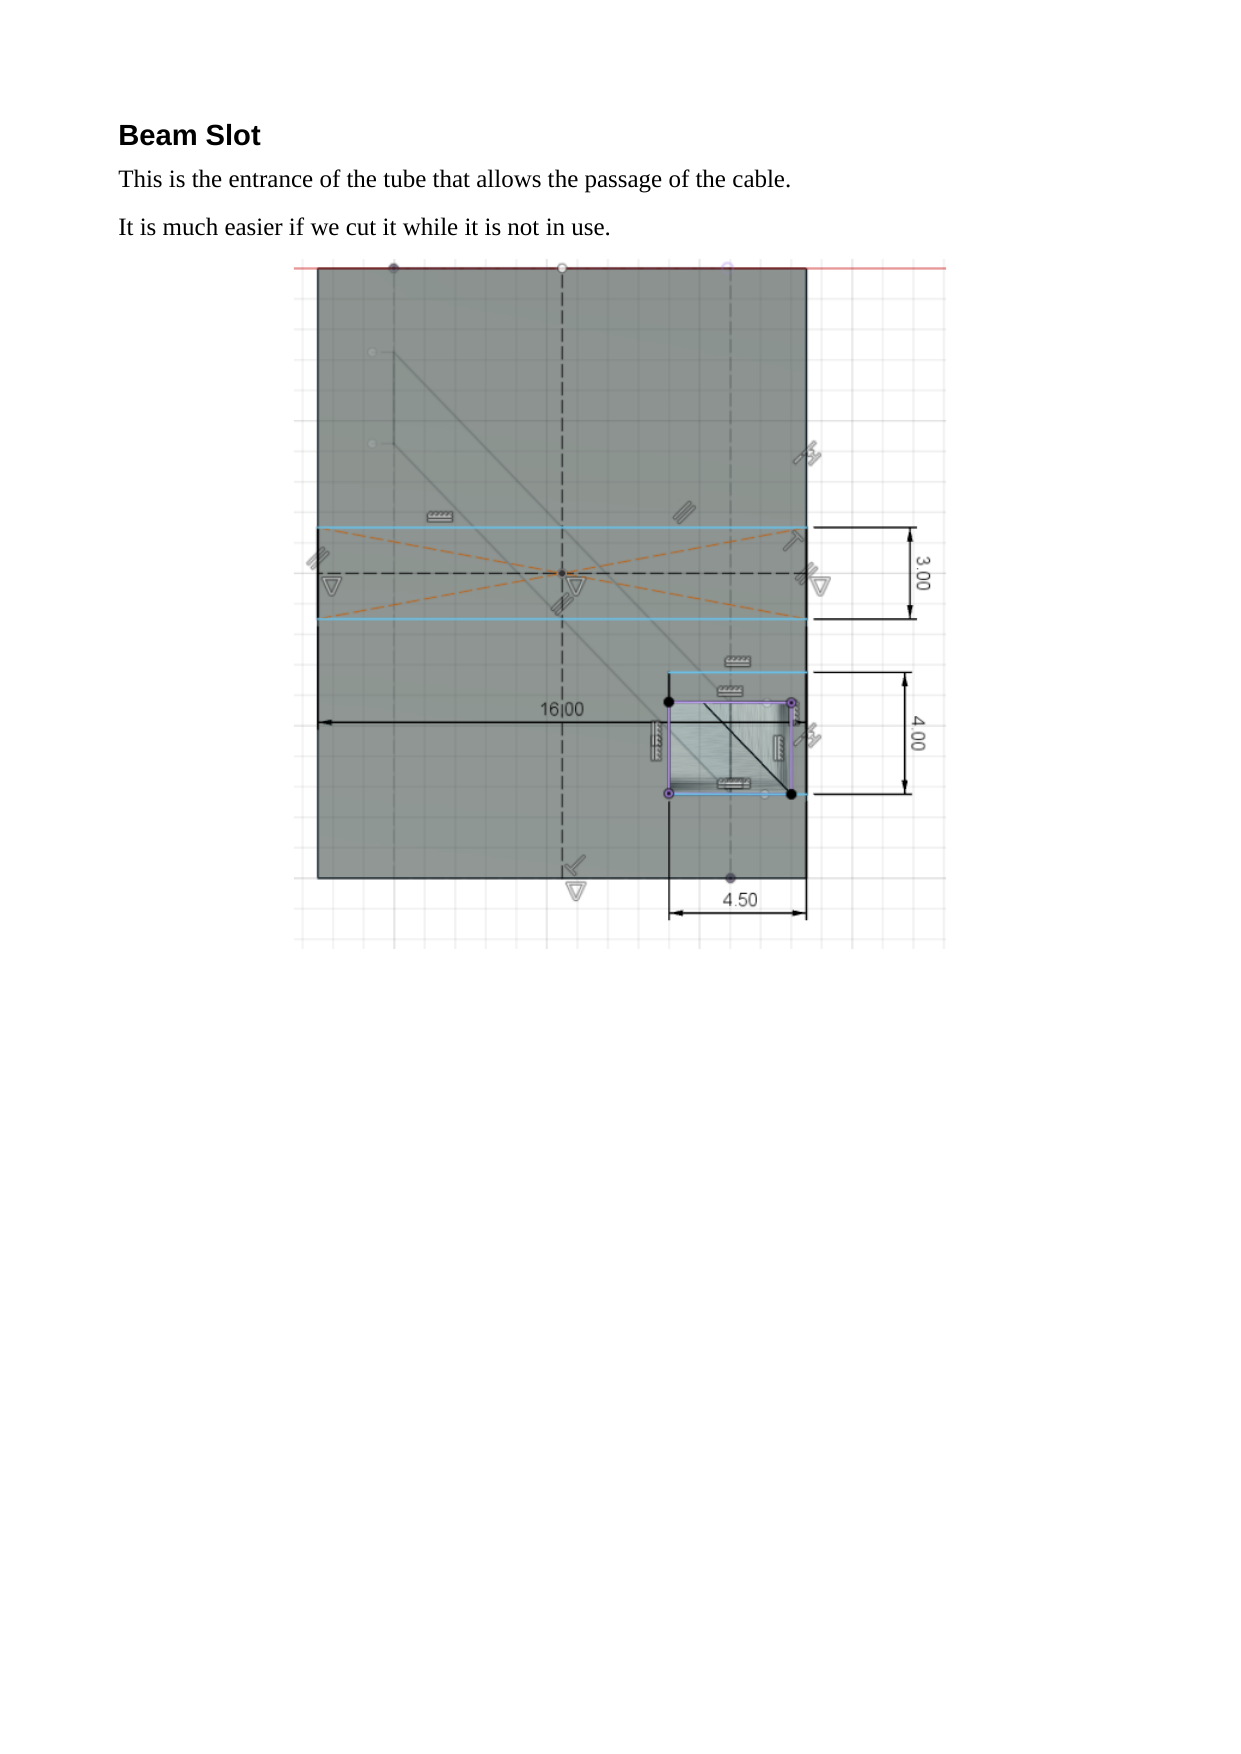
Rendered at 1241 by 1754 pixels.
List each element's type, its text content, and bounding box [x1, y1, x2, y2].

text This is the entrance of the tube that allows the passage of the cable. [118, 164, 1122, 193]
text It is much easier if we cut it while it is not in use. [118, 212, 1122, 241]
picture [293, 259, 947, 949]
subtitle Beam Slot [118, 118, 1122, 152]
